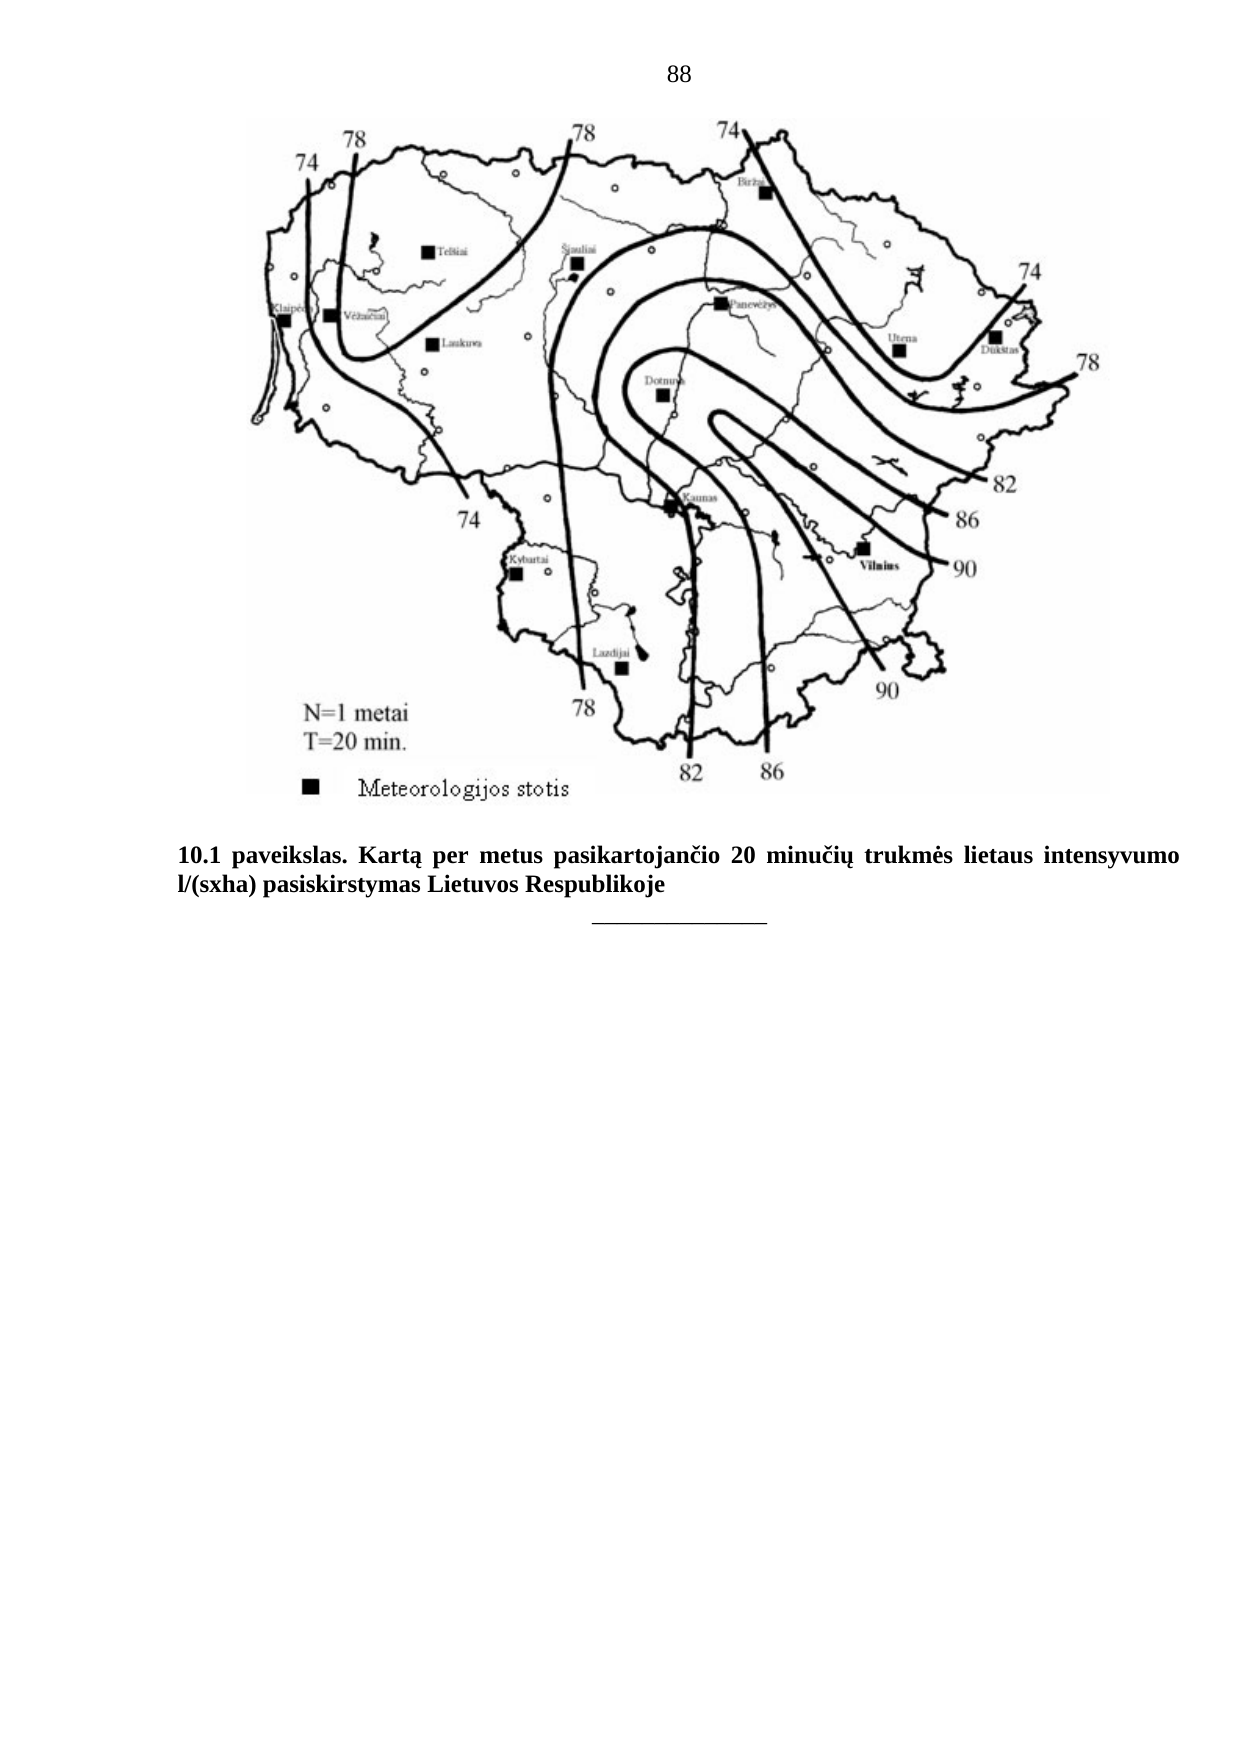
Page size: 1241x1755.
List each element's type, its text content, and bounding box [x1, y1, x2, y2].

text ______________ [177, 898, 1181, 927]
text 10.1 paveikslas. Kartą per metus pasikartojančio 20 minučių trukmės lietaus intensyvumo l/(sxha) pasiskirstymas Lietuvos Respublikoje [177, 841, 1181, 898]
